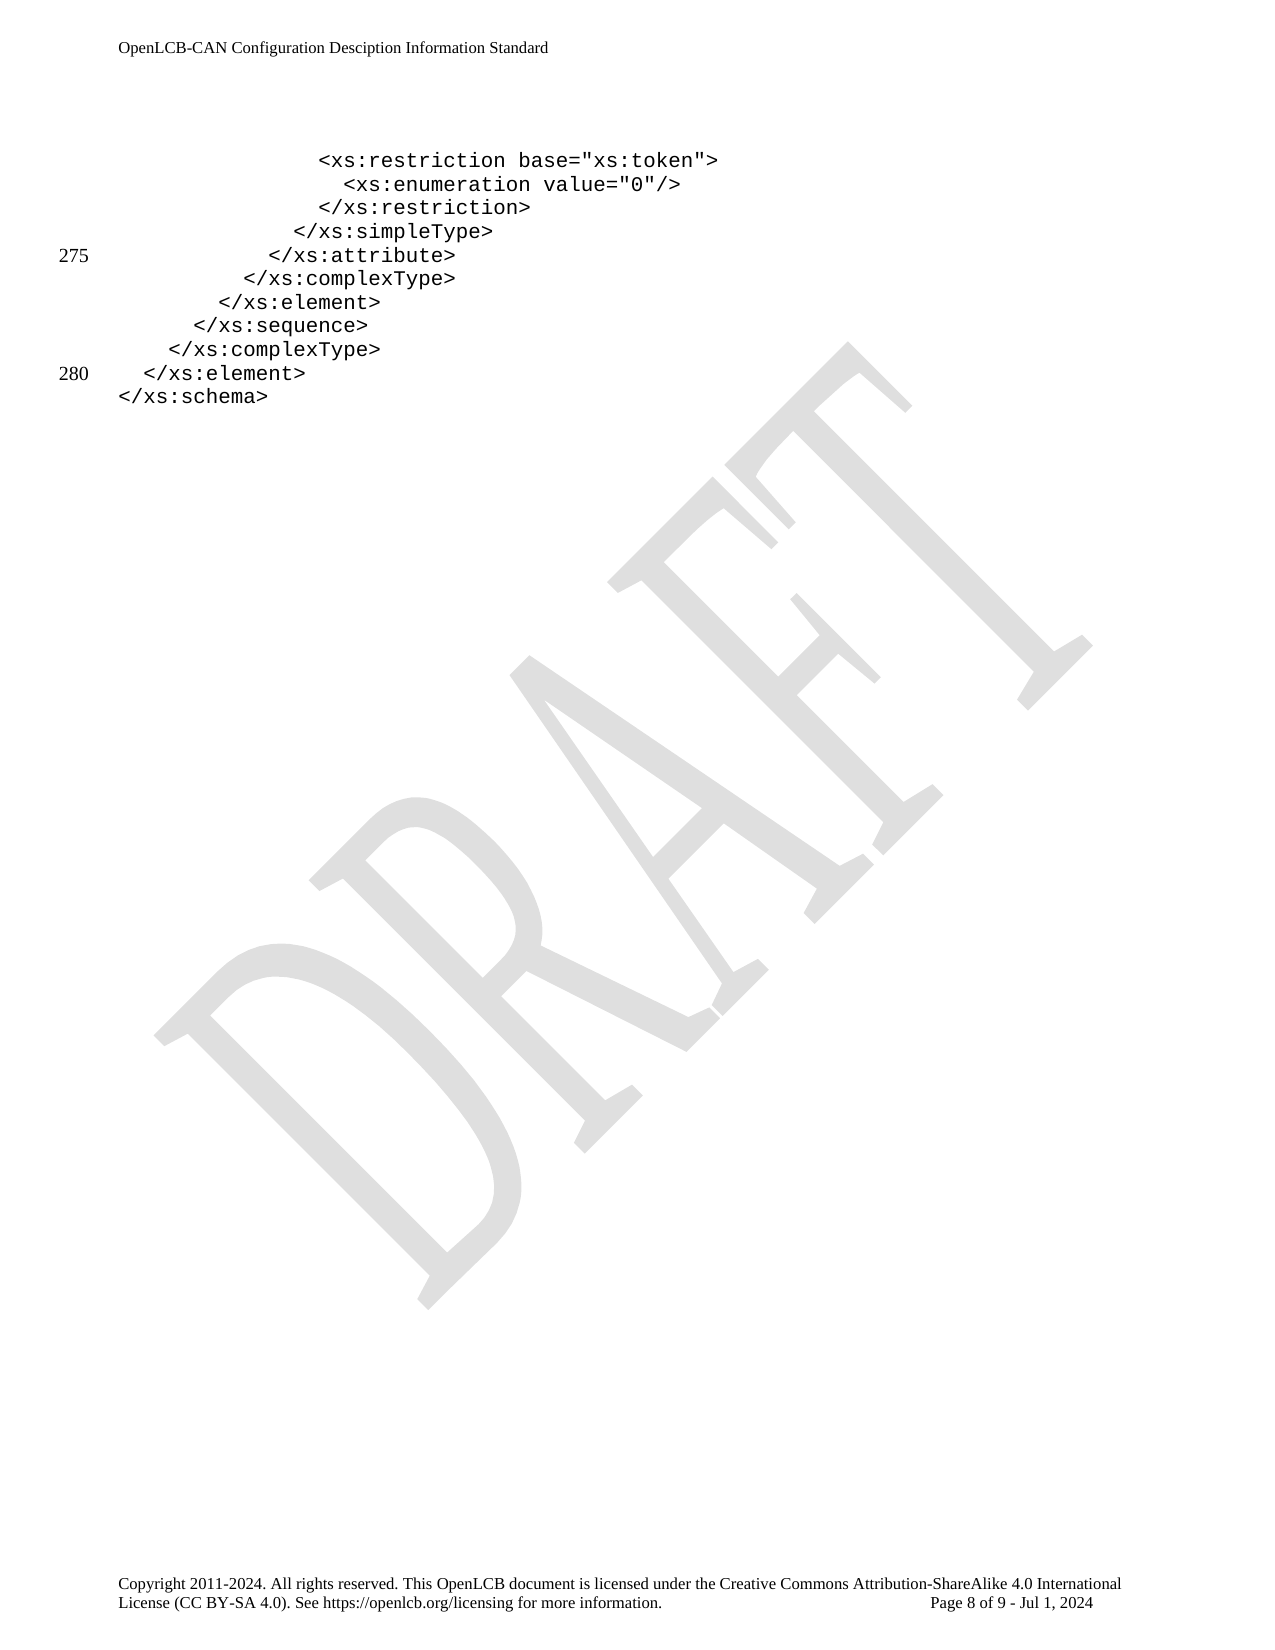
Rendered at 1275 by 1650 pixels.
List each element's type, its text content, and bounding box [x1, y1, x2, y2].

text <xs:restriction base="xs:token"> [118, 150, 1157, 174]
text </xs:restriction> [118, 197, 1157, 221]
text </xs:schema> [118, 386, 802, 410]
text </xs:element> [118, 292, 1157, 316]
text [894, 386, 1157, 410]
text </xs:simpleType> [118, 221, 1157, 244]
text </xs:attribute> [118, 244, 1157, 268]
text [871, 363, 1157, 386]
text </xs:complexType> [118, 268, 1157, 292]
text </xs:complexType> [118, 339, 1157, 363]
text [817, 386, 900, 410]
text <xs:enumeration value="0"/> [118, 174, 1157, 197]
text [843, 374, 873, 386]
text </xs:sequence> [118, 316, 1157, 339]
text </xs:element> [118, 363, 825, 386]
